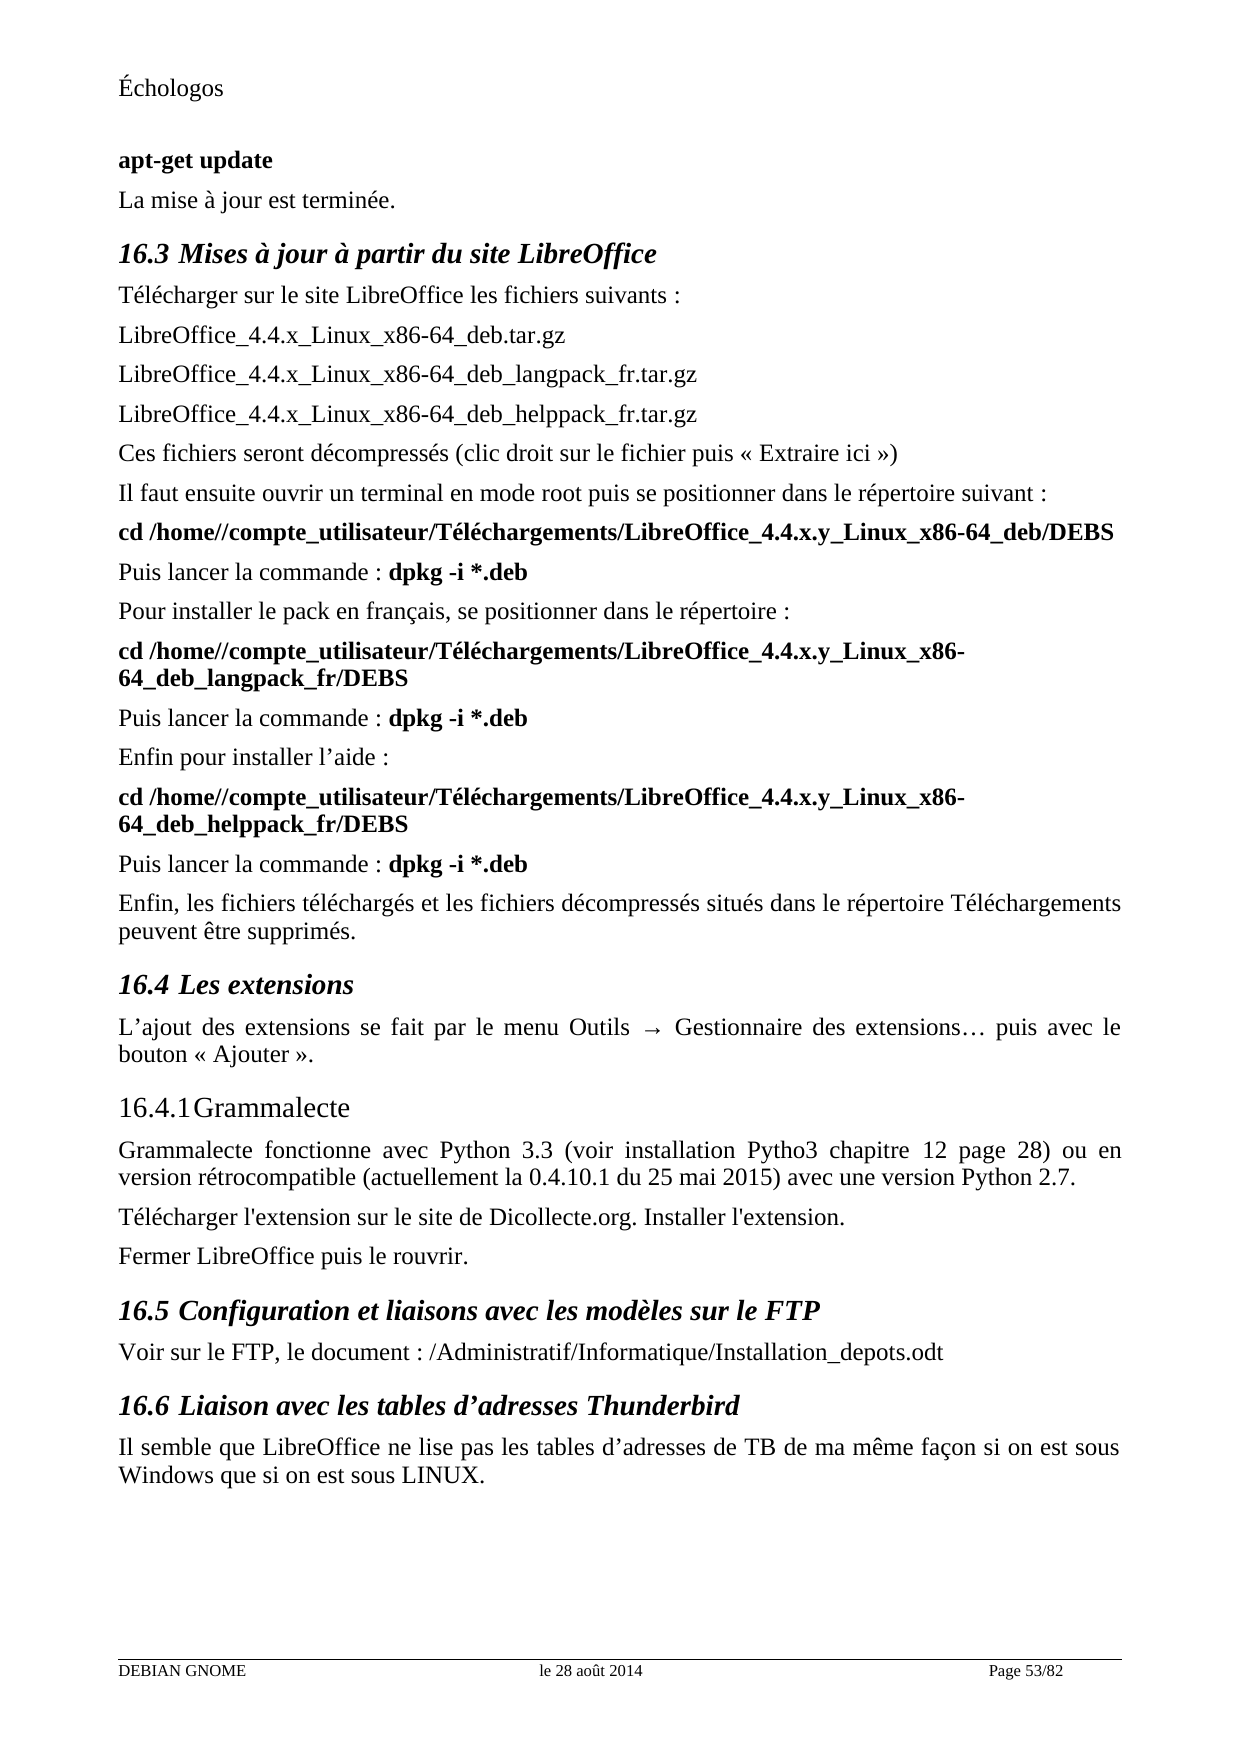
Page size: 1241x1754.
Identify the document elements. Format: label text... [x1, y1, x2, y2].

text Enfin, les fichiers téléchargés et les fichiers décompressés situés dans le répertoire Téléchargements peuvent être supprimés. [118, 889, 1122, 945]
subtitle Les extensions [118, 969, 1122, 1001]
text cd /home//compte_utilisateur/Téléchargements/LibreOffice_4.4.x.y_Linux_x86-64_deb_helppack_fr/DEBS [118, 783, 1122, 838]
text apt-get update [118, 147, 1122, 174]
text Enfin pour installer l’aide : [118, 743, 1122, 771]
text Voir sur le FTP, le document : /Administratif/Informatique/Installation_depots.odt [118, 1338, 1122, 1366]
text cd /home//compte_utilisateur/Téléchargements/LibreOffice_4.4.x.y_Linux_x86-64_deb_langpack_fr/DEBS [118, 637, 1122, 692]
text LibreOffice_4.4.x_Linux_x86-64_deb_helppack_fr.tar.gz [118, 400, 1122, 428]
text Grammalecte fonctionne avec Python 3.3 (voir installation Pytho3 chapitre 12 page 28) ou en version rétrocompatible (actuellement la 0.4.10.1 du 25 mai 2015) avec une version Python 2.7. [118, 1136, 1122, 1191]
text Puis lancer la commande : dpkg -i *.deb [118, 704, 1122, 732]
text Ces fichiers seront décompressés (clic droit sur le fichier puis « Extraire ici ») [118, 439, 1122, 467]
text Télécharger sur le site LibreOffice les fichiers suivants : [118, 281, 1122, 309]
text Il semble que LibreOffice ne lise pas les tables d’adresses de TB de ma même façon si on est sous Windows que si on est sous LINUX. [118, 1433, 1122, 1489]
text L’ajout des extensions se fait par le menu Outils → Gestionnaire des extensions… puis avec le bouton « Ajouter ». [118, 1013, 1122, 1068]
text cd /home//compte_utilisateur/Téléchargements/LibreOffice_4.4.x.y_Linux_x86-64_deb/DEBS [118, 518, 1122, 546]
subtitle Mises à jour à partir du site LibreOffice [118, 237, 1122, 270]
subtitle Grammalecte [118, 1092, 1122, 1124]
text Il faut ensuite ouvrir un terminal en mode root puis se positionner dans le répertoire suivant : [118, 479, 1122, 507]
text LibreOffice_4.4.x_Linux_x86-64_deb.tar.gz [118, 321, 1122, 349]
text Puis lancer la commande : dpkg -i *.deb [118, 558, 1122, 586]
text Fermer LibreOffice puis le rouvrir. [118, 1242, 1122, 1270]
text Puis lancer la commande : dpkg -i *.deb [118, 850, 1122, 878]
text Pour installer le pack en français, se positionner dans le répertoire : [118, 597, 1122, 625]
text La mise à jour est terminée. [118, 186, 1122, 214]
subtitle Configuration et liaisons avec les modèles sur le FTP [118, 1294, 1122, 1326]
text LibreOffice_4.4.x_Linux_x86-64_deb_langpack_fr.tar.gz [118, 360, 1122, 388]
subtitle Liaison avec les tables d’adresses Thunderbird [118, 1389, 1122, 1422]
text Télécharger l'extension sur le site de Dicollecte.org. Installer l'extension. [118, 1203, 1122, 1231]
